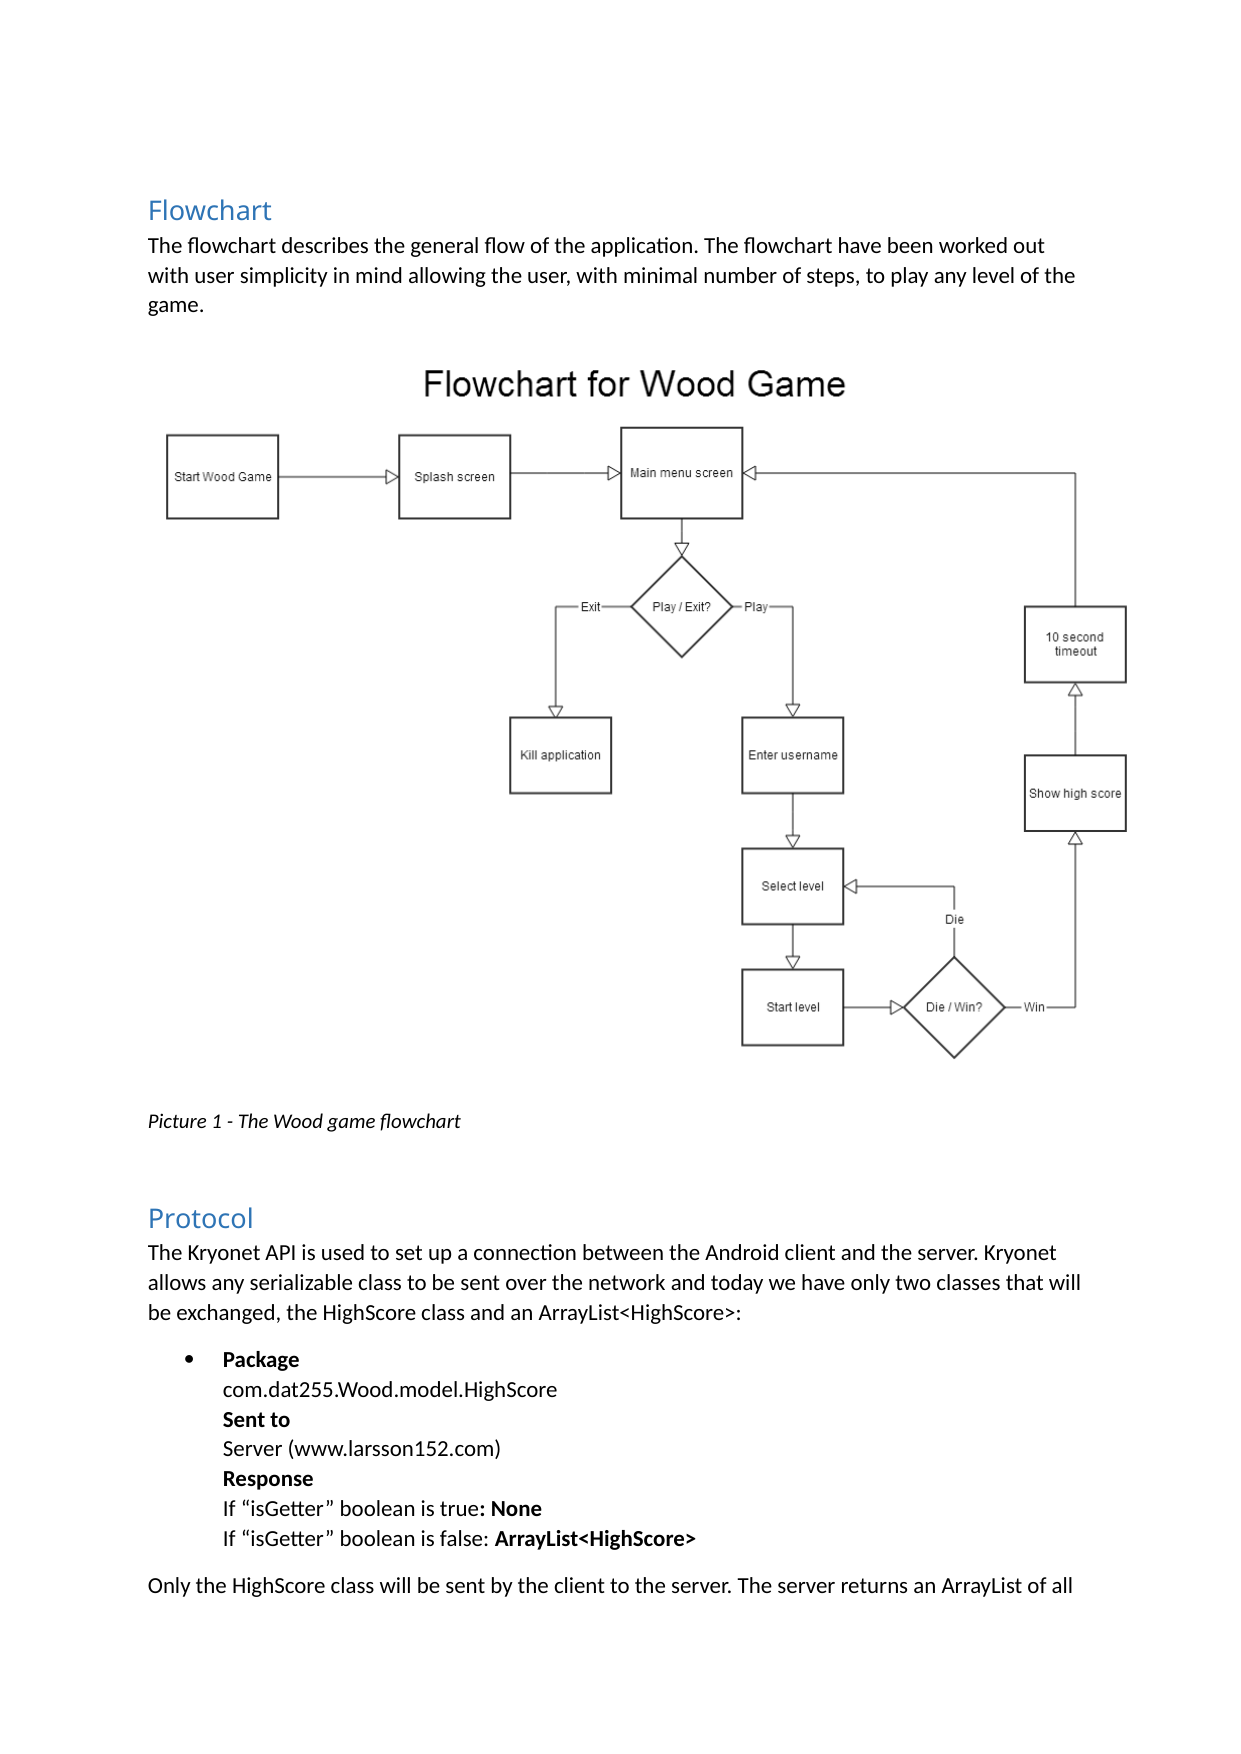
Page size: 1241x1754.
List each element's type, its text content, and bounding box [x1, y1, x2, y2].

text Only the HighScore class will be sent by the client to the server. The server returns an ArrayList of all [148, 1571, 1093, 1599]
list Package com.dat255.Wood.model.HighScore Sent to Server (www.larsson152.com) Response If “isGetter” boolean is true: None If “isGetter” boolean is false: ArrayList<HighScore> [185, 1345, 1093, 1552]
text The flowchart describes the general flow of the application. The flowchart have been worked out with user simplicity in mind allowing the user, with minimal number of steps, to play any level of the game. [148, 231, 1093, 319]
text Picture 1 - The Wood game flowchart [148, 1109, 1093, 1134]
subtitle Protocol [148, 1199, 1093, 1236]
subtitle Flowchart [148, 191, 1093, 228]
text The Kryonet API is used to set up a connection between the Android client and the server. Kryonet allows any serializable class to be sent over the network and today we have only two classes that will be exchanged, the HighScore class and an ArrayList<HighScore>: [148, 1238, 1093, 1326]
